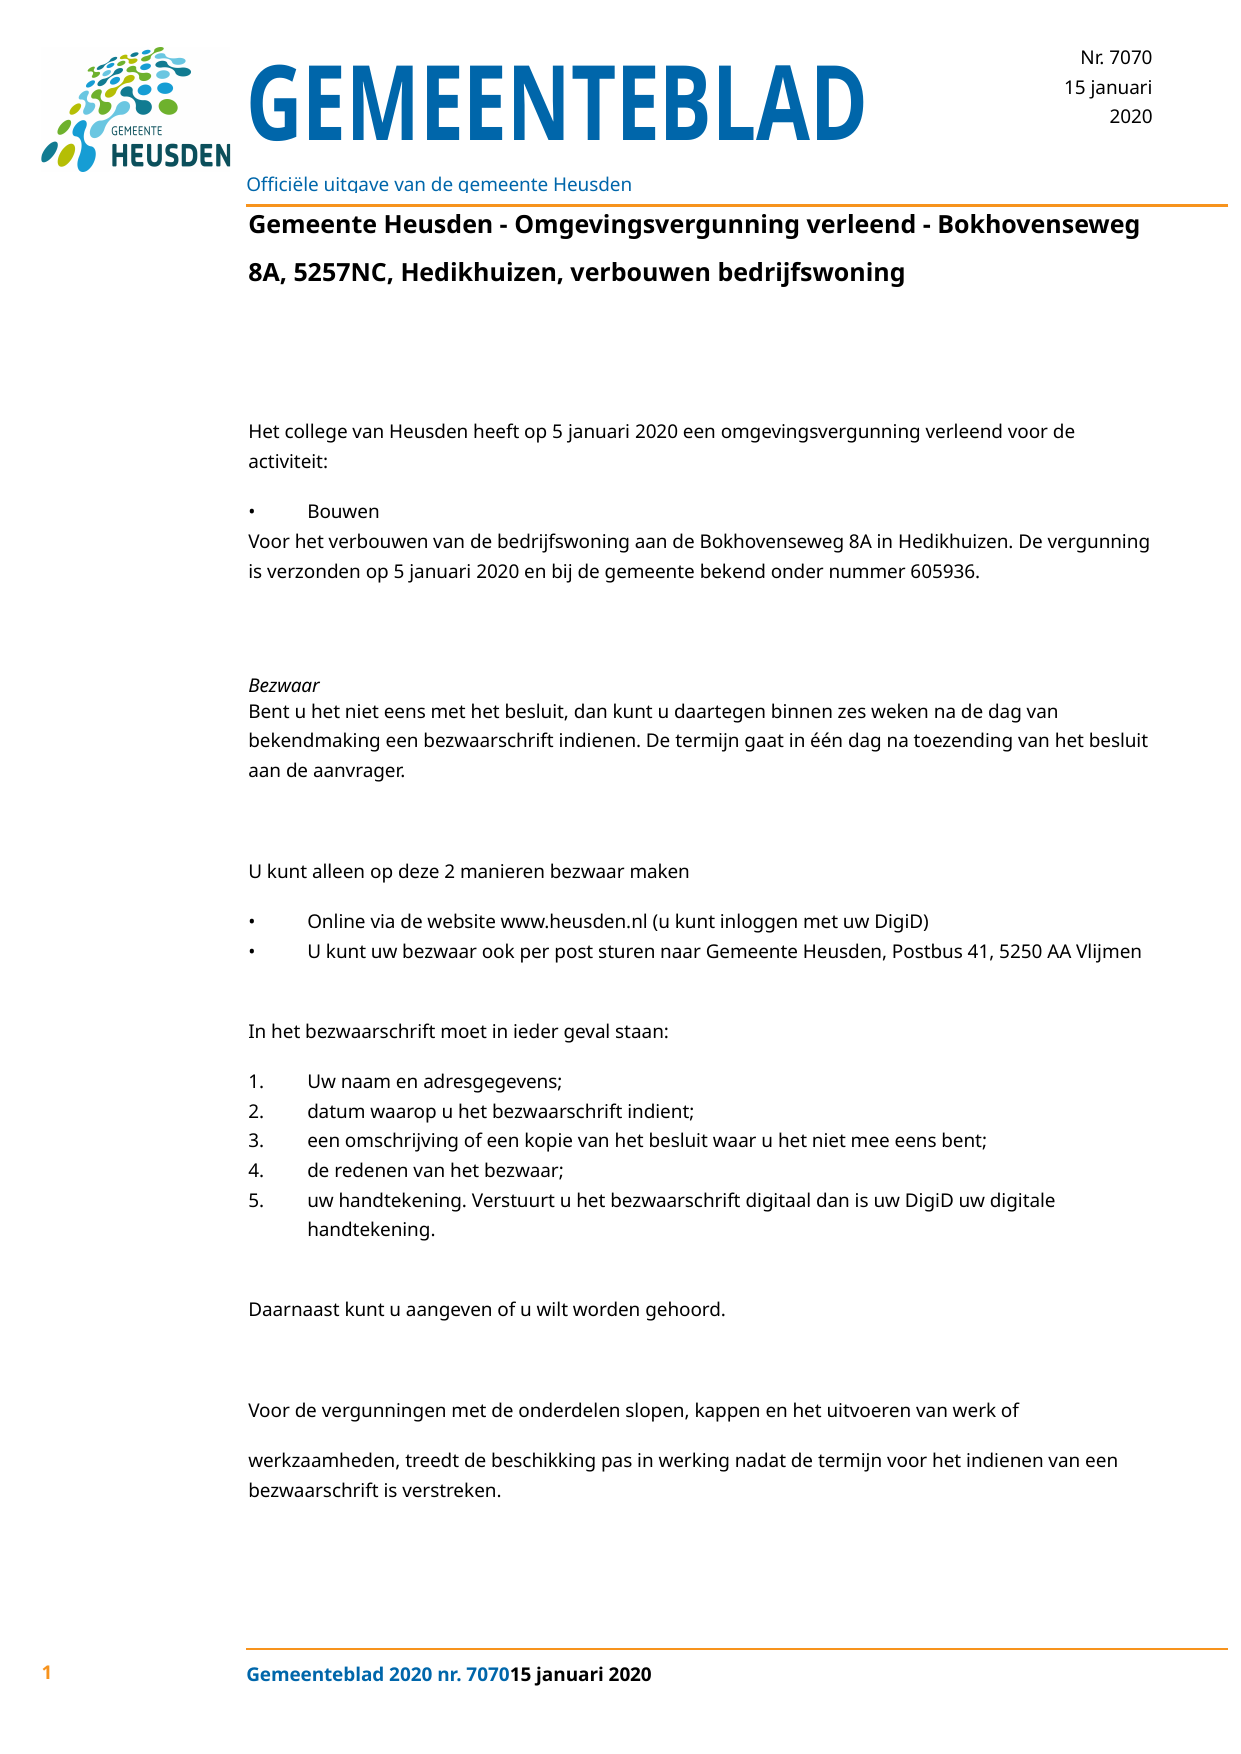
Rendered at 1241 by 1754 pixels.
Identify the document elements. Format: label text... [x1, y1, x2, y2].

list U kunt uw bezwaar ook per post sturen naar Gemeente Heusden, Postbus 41, 5250 AA Vlijmen [248, 938, 1152, 964]
list Uw naam en adresgegevens; [248, 1068, 1152, 1094]
text U kunt alleen op deze 2 manieren bezwaar maken [248, 858, 1152, 884]
text Daarnaast kunt u aangeven of u wilt worden gehoord. [248, 1296, 1152, 1322]
list datum waarop u het bezwaarschrift indient; [248, 1098, 1152, 1124]
text Bezwaar [248, 672, 1152, 698]
picture [41, 47, 231, 172]
text Gemeente Heusden - Omgevingsvergunning verleend - Bokhovenseweg 8A, 5257NC, Hedikhuizen, verbouwen bedrijfswoning [248, 207, 1152, 288]
text Voor het verbouwen van de bedrijfswoning aan de Bokhovenseweg 8A in Hedikhuizen. De vergunning is verzonden op 5 januari 2020 en bij de gemeente bekend onder nummer 605936. [248, 528, 1152, 584]
text Bent u het niet eens met het besluit, dan kunt u daartegen binnen zes weken na de dag van bekendmaking een bezwaarschrift indienen. De termijn gaat in één dag na toezending van het besluit aan de aanvrager. [248, 698, 1152, 783]
list een omschrijving of een kopie van het besluit waar u het niet mee eens bent; [248, 1128, 1152, 1153]
list Bouwen [248, 499, 1152, 524]
list uw handtekening. Verstuurt u het bezwaarschrift digitaal dan is uw DigiD uw digitale handtekening. [248, 1187, 1152, 1242]
text werkzaamheden, treedt de beschikking pas in werking nadat de termijn voor het indienen van een bezwaarschrift is verstreken. [248, 1448, 1152, 1503]
list de redenen van het bezwaar; [248, 1157, 1152, 1183]
text Voor de vergunningen met de onderdelen slopen, kappen en het uitvoeren van werk of [248, 1397, 1152, 1423]
text In het bezwaarschrift moet in ieder geval staan: [248, 1018, 1152, 1044]
list Online via de website www.heusden.nl (u kunt inloggen met uw DigiD) [248, 908, 1152, 934]
text Het college van Heusden heeft op 5 januari 2020 een omgevingsvergunning verleend voor de activiteit: [248, 419, 1152, 474]
